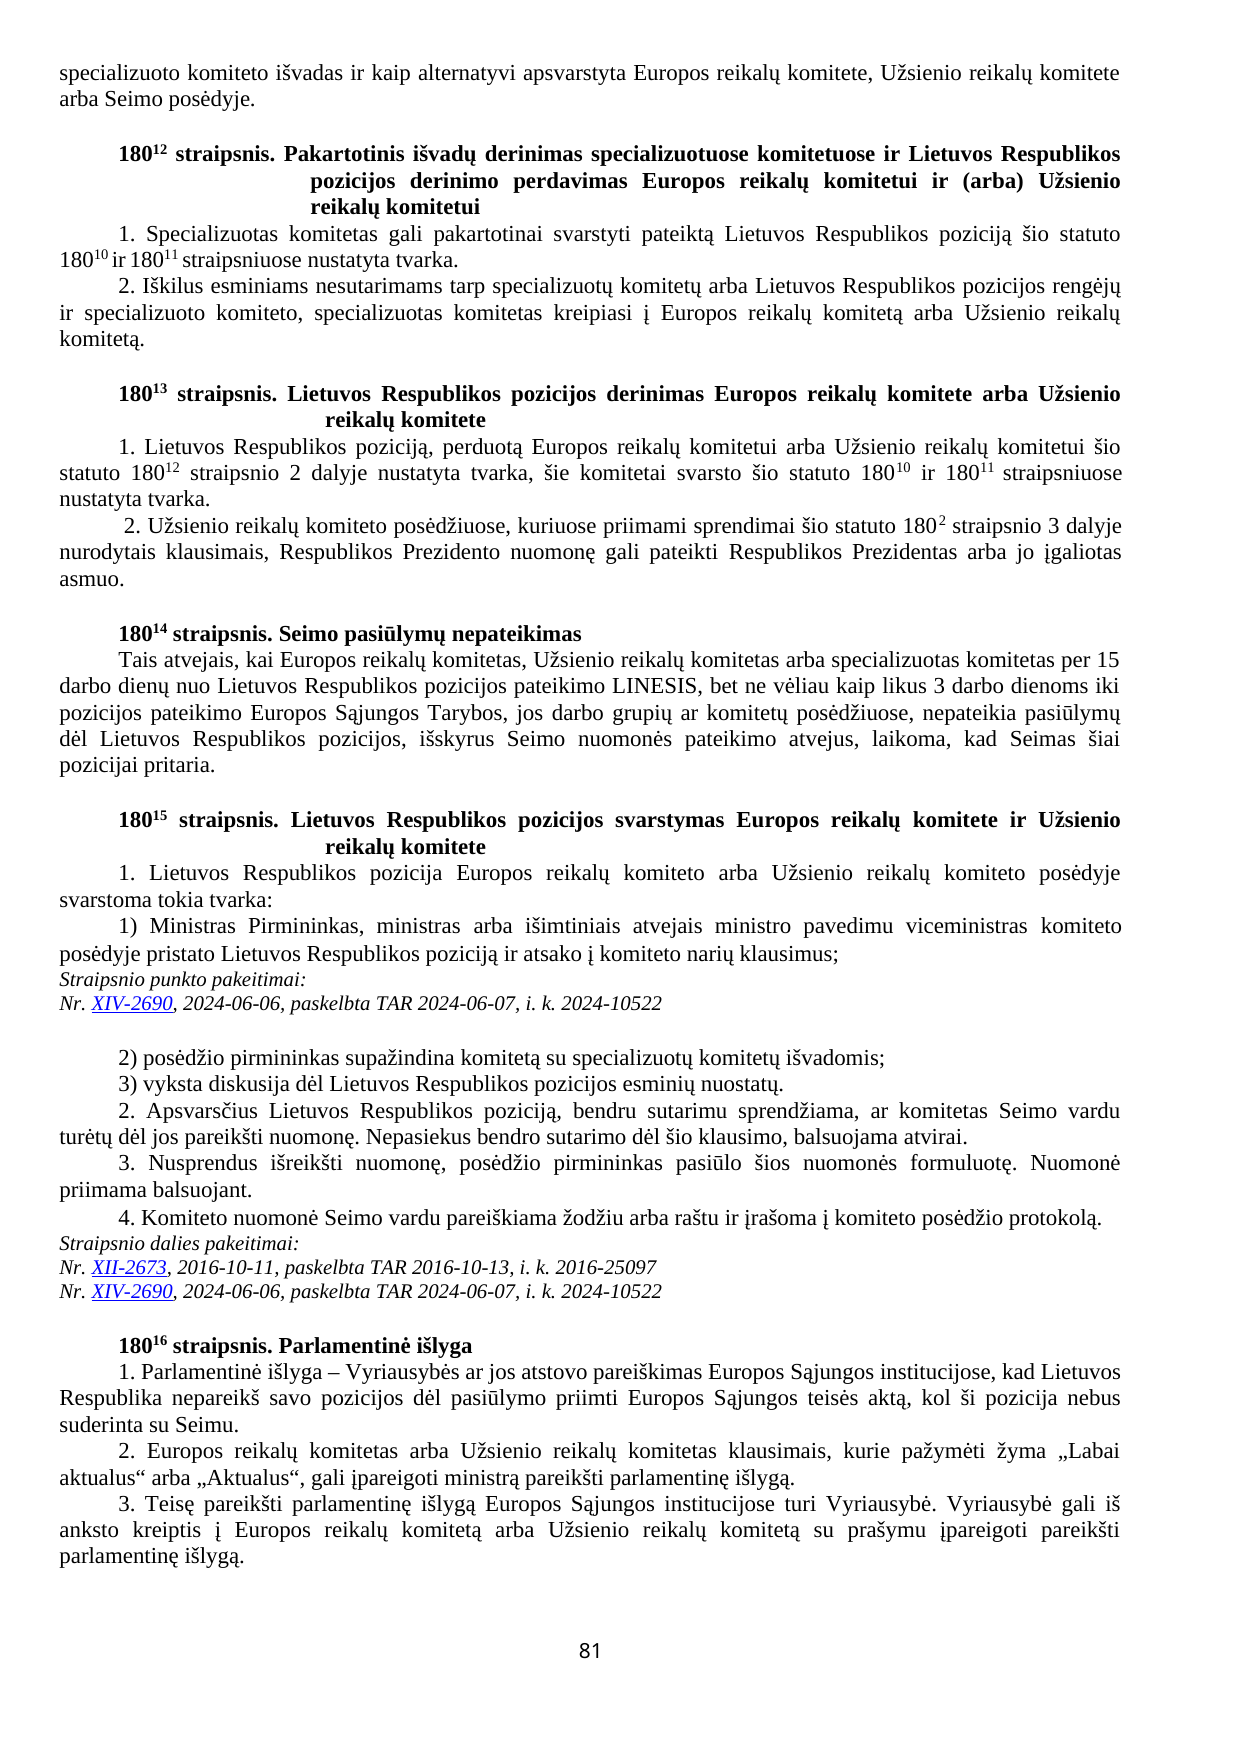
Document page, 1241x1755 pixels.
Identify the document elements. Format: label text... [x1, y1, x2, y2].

text 3. Nusprendus išreikšti nuomonę, posėdžio pirmininkas pasiūlo šios nuomonės formuluotę. Nuomonė priimama balsuojant. [59, 1149, 1122, 1202]
text 18014 straipsnis. Seimo pasiūlymų nepateikimas [59, 620, 1122, 646]
text 3. Teisę pareikšti parlamentinę išlygą Europos Sąjungos institucijose turi Vyriausybė. Vyriausybė gali iš anksto kreiptis į Europos reikalų komitetą arba Užsienio reikalų komitetą su prašymu įpareigoti pareikšti parlamentinę išlygą. [59, 1490, 1122, 1569]
text 2. Apsvarsčius Lietuvos Respublikos poziciją, bendru sutarimu sprendžiama, ar komitetas Seimo vardu turėtų dėl jos pareikšti nuomonę. Nepasiekus bendro sutarimo dėl šio klausimo, balsuojama atvirai. [59, 1097, 1122, 1149]
text Tais atvejais, kai Europos reikalų komitetas, Užsienio reikalų komitetas arba specializuotas komitetas per 15 darbo dienų nuo Lietuvos Respublikos pozicijos pateikimo LINESIS, bet ne vėliau kaip likus 3 darbo dienoms iki pozicijos pateikimo Europos Sąjungos Tarybos, jos darbo grupių ar komitetų posėdžiuose, nepateikia pasiūlymų dėl Lietuvos Respublikos pozicijos, išskyrus Seimo nuomonės pateikimo atvejus, laikoma, kad Seimas šiai pozicijai pritaria. [59, 646, 1122, 778]
text Nr. XIV-2690, 2024-06-06, paskelbta TAR 2024-06-07, i. k. 2024-10522 [59, 1279, 1122, 1303]
text 2. Iškilus esminiams nesutarimams tarp specializuotų komitetų arba Lietuvos Respublikos pozicijos rengėjų ir specializuoto komiteto, specializuotas komitetas kreipiasi į Europos reikalų komitetą arba Užsienio reikalų komitetą. [59, 272, 1122, 351]
text 1. Lietuvos Respublikos pozicija Europos reikalų komiteto arba Užsienio reikalų komiteto posėdyje svarstoma tokia tvarka: [59, 859, 1122, 912]
text 1. Parlamentinė išlyga – Vyriausybės ar jos atstovo pareiškimas Europos Sąjungos institucijose, kad Lietuvos Respublika nepareikš savo pozicijos dėl pasiūlymo priimti Europos Sąjungos teisės aktą, kol ši pozicija nebus suderinta su Seimu. [59, 1358, 1122, 1437]
text 4. Komiteto nuomonė Seimo vardu pareiškiama žodžiu arba raštu ir įrašoma į komiteto posėdžio protokolą. [59, 1202, 1122, 1231]
text 2) posėdžio pirmininkas supažindina komitetą su specializuotų komitetų išvadomis; [59, 1044, 1122, 1070]
text Nr. XIV-2690, 2024-06-06, paskelbta TAR 2024-06-07, i. k. 2024-10522 [59, 991, 1122, 1015]
text Straipsnio dalies pakeitimai: [59, 1231, 1122, 1255]
text 2. Užsienio reikalų komiteto posėdžiuose, kuriuose priimami sprendimai šio statuto 1802 straipsnio 3 dalyje nurodytais klausimais, Respublikos Prezidento nuomonę gali pateikti Respublikos Prezidentas arba jo įgaliotas asmuo. [59, 512, 1122, 591]
text 1. Lietuvos Respublikos poziciją, perduotą Europos reikalų komitetui arba Užsienio reikalų komitetui šio statuto 18012 straipsnio 2 dalyje nustatyta tvarka, šie komitetai svarsto šio statuto 18010 ir 18011 straipsniuose nustatyta tvarka. [59, 433, 1122, 512]
text 2. Europos reikalų komitetas arba Užsienio reikalų komitetas klausimais, kurie pažymėti žyma „Labai aktualus“ arba „Aktualus“, gali įpareigoti ministrą pareikšti parlamentinę išlygą. [59, 1437, 1122, 1490]
text 1) Ministras Pirmininkas, ministras arba išimtiniais atvejais ministro pavedimu viceministras komiteto posėdyje pristato Lietuvos Respublikos poziciją ir atsako į komiteto narių klausimus; [59, 912, 1122, 967]
text 18012 straipsnis. Pakartotinis išvadų derinimas specializuotuose komitetuose ir Lietuvos Respublikos pozicijos derinimo perdavimas Europos reikalų komitetui ir (arba) Užsienio reikalų komitetui [118, 141, 1122, 219]
text 1. Specializuotas komitetas gali pakartotinai svarstyti pateiktą Lietuvos Respublikos poziciją šio statuto 18010 ir 18011 straipsniuose nustatyta tvarka. [59, 219, 1122, 272]
text 18013 straipsnis. Lietuvos Respublikos pozicijos derinimas Europos reikalų komitete arba Užsienio reikalų komitete [118, 380, 1122, 433]
text Nr. XII-2673, 2016-10-11, paskelbta TAR 2016-10-13, i. k. 2016-25097 [59, 1255, 1122, 1279]
text Straipsnio punkto pakeitimai: [59, 967, 1122, 991]
text 3) vyksta diskusija dėl Lietuvos Respublikos pozicijos esminių nuostatų. [59, 1070, 1122, 1097]
text specializuoto komiteto išvadas ir kaip alternatyvi apsvarstyta Europos reikalų komitete, Užsienio reikalų komitete arba Seimo posėdyje. [59, 59, 1122, 112]
text 18015 straipsnis. Lietuvos Respublikos pozicijos svarstymas Europos reikalų komitete ir Užsienio reikalų komitete [118, 807, 1122, 859]
text 18016 straipsnis. Parlamentinė išlyga [59, 1332, 1122, 1358]
